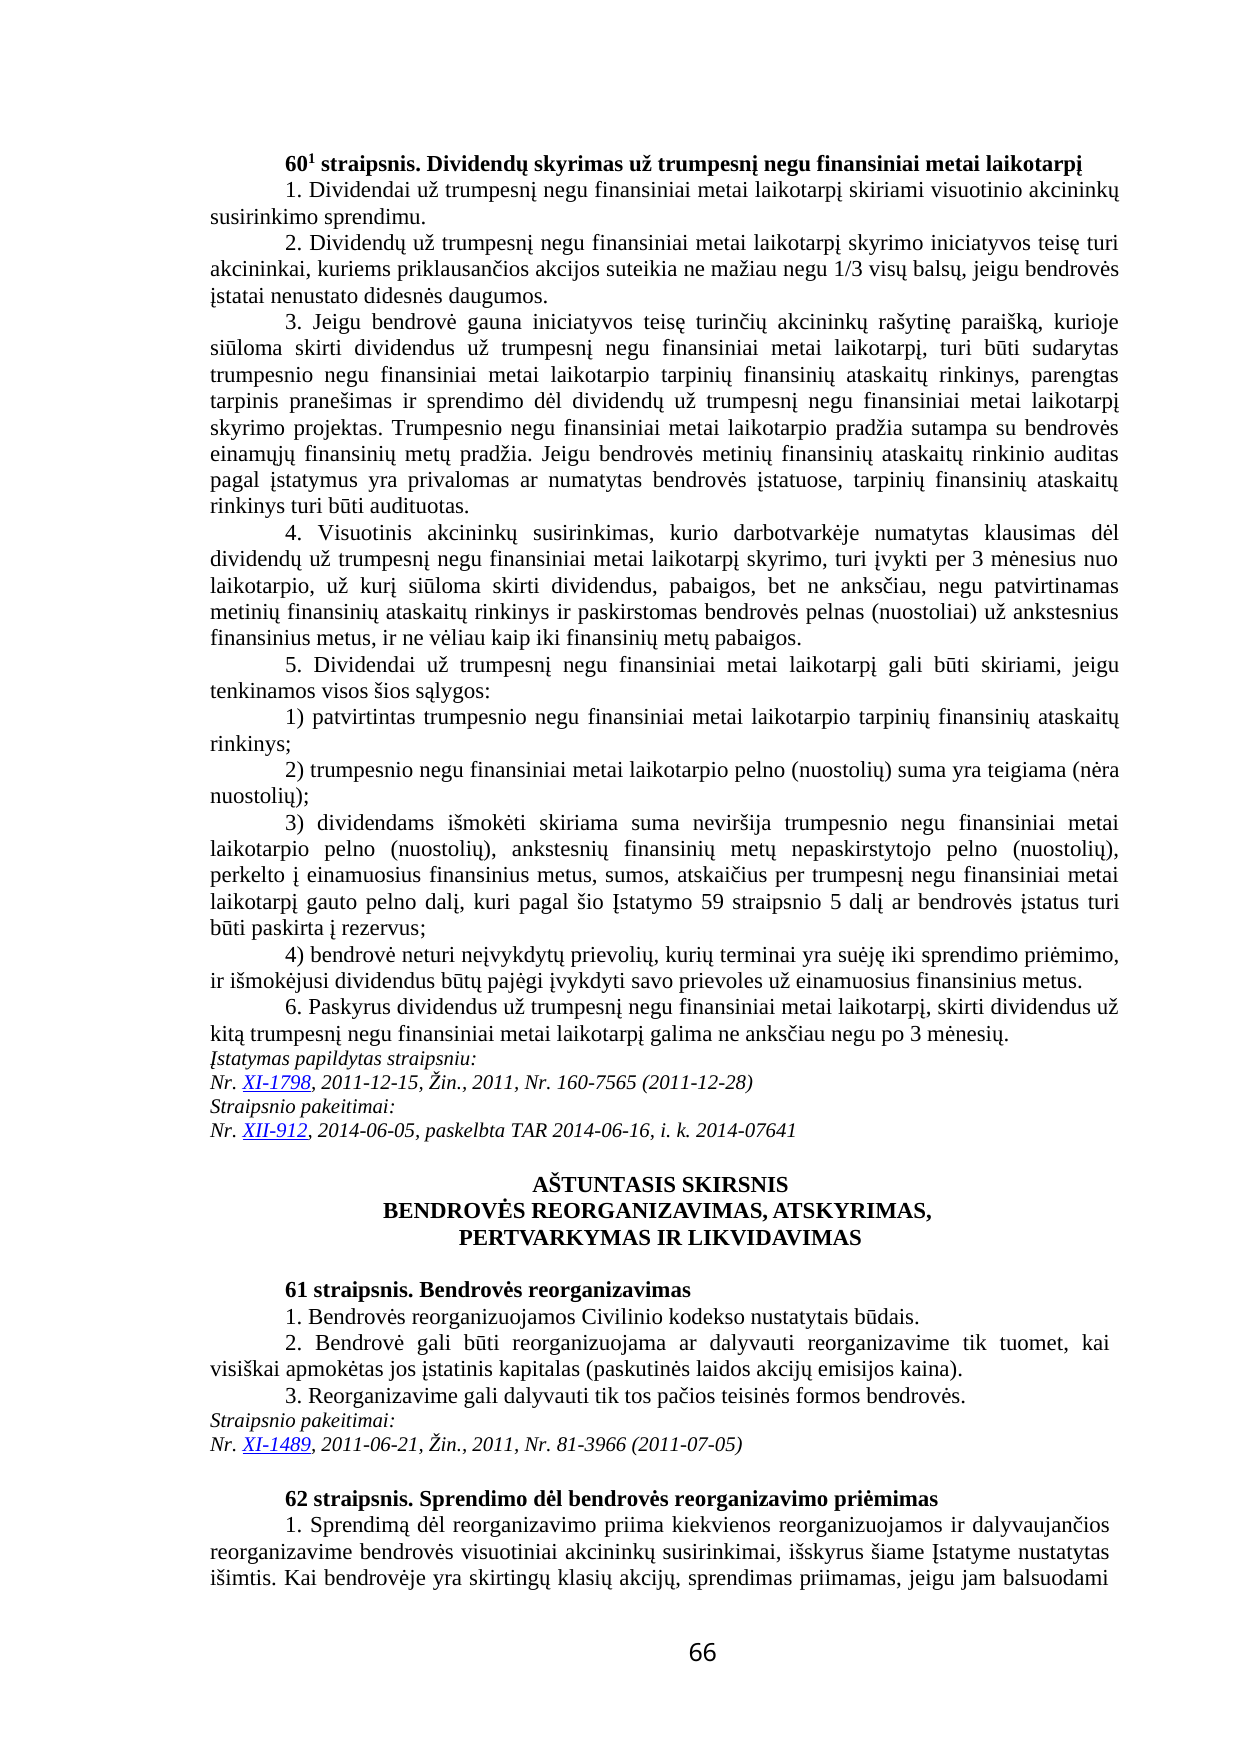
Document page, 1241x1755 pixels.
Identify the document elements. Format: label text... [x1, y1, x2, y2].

text Nr. XI-1798, 2011-12-15, Žin., 2011, Nr. 160-7565 (2011-12-28) [210, 1070, 1120, 1094]
text 62 straipsnis. Sprendimo dėl bendrovės reorganizavimo priėmimas [210, 1485, 1111, 1511]
text 1. Sprendimą dėl reorganizavimo priima kiekvienos reorganizuojamos ir dalyvaujančios reorganizavime bendrovės visuotiniai akcininkų susirinkimai, išskyrus šiame Įstatyme nustatytas išimtis. Kai bendrovėje yra skirtingų klasių akcijų, sprendimas priimamas, jeigu jam balsuodami [210, 1511, 1111, 1591]
text 4. Visuotinis akcininkų susirinkimas, kurio darbotvarkėje numatytas klausimas dėl dividendų už trumpesnį negu finansiniai metai laikotarpį skyrimo, turi įvykti per 3 mėnesius nuo laikotarpio, už kurį siūloma skirti dividendus, pabaigos, bet ne anksčiau, negu patvirtinamas metinių finansinių ataskaitų rinkinys ir paskirstomas bendrovės pelnas (nuostoliai) už ankstesnius finansinius metus, ir ne vėliau kaip iki finansinių metų pabaigos. [210, 519, 1120, 651]
text Straipsnio pakeitimai: [210, 1094, 1111, 1118]
text 5. Dividendai už trumpesnį negu finansiniai metai laikotarpį gali būti skiriami, jeigu tenkinamos visos šios sąlygos: [210, 651, 1120, 703]
text 3. Reorganizavime gali dalyvauti tik tos pačios teisinės formos bendrovės. [210, 1382, 1111, 1408]
text 61 straipsnis. Bendrovės reorganizavimas [210, 1276, 1111, 1303]
text 2. Dividendų už trumpesnį negu finansiniai metai laikotarpį skyrimo iniciatyvos teisę turi akcininkai, kuriems priklausančios akcijos suteikia ne mažiau negu 1/3 visų balsų, jeigu bendrovės įstatai nenustato didesnės daugumos. [210, 229, 1120, 308]
text Įstatymas papildytas straipsniu: [210, 1046, 1120, 1070]
text 601 straipsnis. Dividendų skyrimas už trumpesnį negu finansiniai metai laikotarpį [285, 150, 1120, 176]
text 2) trumpesnio negu finansiniai metai laikotarpio pelno (nuostolių) suma yra teigiama (nėra nuostolių); [210, 756, 1120, 809]
text 3) dividendams išmokėti skiriama suma neviršija trumpesnio negu finansiniai metai laikotarpio pelno (nuostolių), ankstesnių finansinių metų nepaskirstytojo pelno (nuostolių), perkelto į einamuosius finansinius metus, sumos, atskaičius per trumpesnį negu finansiniai metai laikotarpį gauto pelno dalį, kuri pagal šio Įstatymo 59 straipsnio 5 dalį ar bendrovės įstatus turi būti paskirta į rezervus; [210, 809, 1120, 941]
text 1) patvirtintas trumpesnio negu finansiniai metai laikotarpio tarpinių finansinių ataskaitų rinkinys; [210, 703, 1120, 756]
text pertvarkymas IR LIKVIDAVIMAS [210, 1224, 1111, 1250]
text 4) bendrovė neturi neįvykdytų prievolių, kurių terminai yra suėję iki sprendimo priėmimo, ir išmokėjusi dividendus būtų pajėgi įvykdyti savo prievoles už einamuosius finansinius metus. [210, 941, 1120, 993]
text 3. Jeigu bendrovė gauna iniciatyvos teisę turinčių akcininkų rašytinę paraišką, kurioje siūloma skirti dividendus už trumpesnį negu finansiniai metai laikotarpį, turi būti sudarytas trumpesnio negu finansiniai metai laikotarpio tarpinių finansinių ataskaitų rinkinys, parengtas tarpinis pranešimas ir sprendimo dėl dividendų už trumpesnį negu finansiniai metai laikotarpį skyrimo projektas. Trumpesnio negu finansiniai metai laikotarpio pradžia sutampa su bendrovės einamųjų finansinių metų pradžia. Jeigu bendrovės metinių finansinių ataskaitų rinkinio auditas pagal įstatymus yra privalomas ar numatytas bendrovės įstatuose, tarpinių finansinių ataskaitų rinkinys turi būti audituotas. [210, 308, 1120, 519]
text 6. Paskyrus dividendus už trumpesnį negu finansiniai metai laikotarpį, skirti dividendus už kitą trumpesnį negu finansiniai metai laikotarpį galima ne anksčiau negu po 3 mėnesių. [210, 993, 1120, 1046]
text 1. Dividendai už trumpesnį negu finansiniai metai laikotarpį skiriami visuotinio akcininkų susirinkimo sprendimu. [210, 176, 1120, 229]
text BENDROVėS REORGANIZAVIMAS, ATSKYRIMAS, [210, 1197, 1111, 1224]
text Straipsnio pakeitimai: [210, 1408, 1111, 1432]
text 1. Bendrovės reorganizuojamos Civilinio kodekso nustatytais būdais. [210, 1303, 1111, 1329]
text AŠTUNTASIS skirsnis [210, 1171, 1111, 1197]
text Nr. XII-912, 2014-06-05, paskelbta TAR 2014-06-16, i. k. 2014-07641 [210, 1118, 1120, 1142]
text Nr. XI-1489, 2011-06-21, Žin., 2011, Nr. 81-3966 (2011-07-05) [210, 1432, 1120, 1456]
text 2. Bendrovė gali būti reorganizuojama ar dalyvauti reorganizavime tik tuomet, kai visiškai apmokėtas jos įstatinis kapitalas (paskutinės laidos akcijų emisijos kaina). [210, 1329, 1111, 1382]
